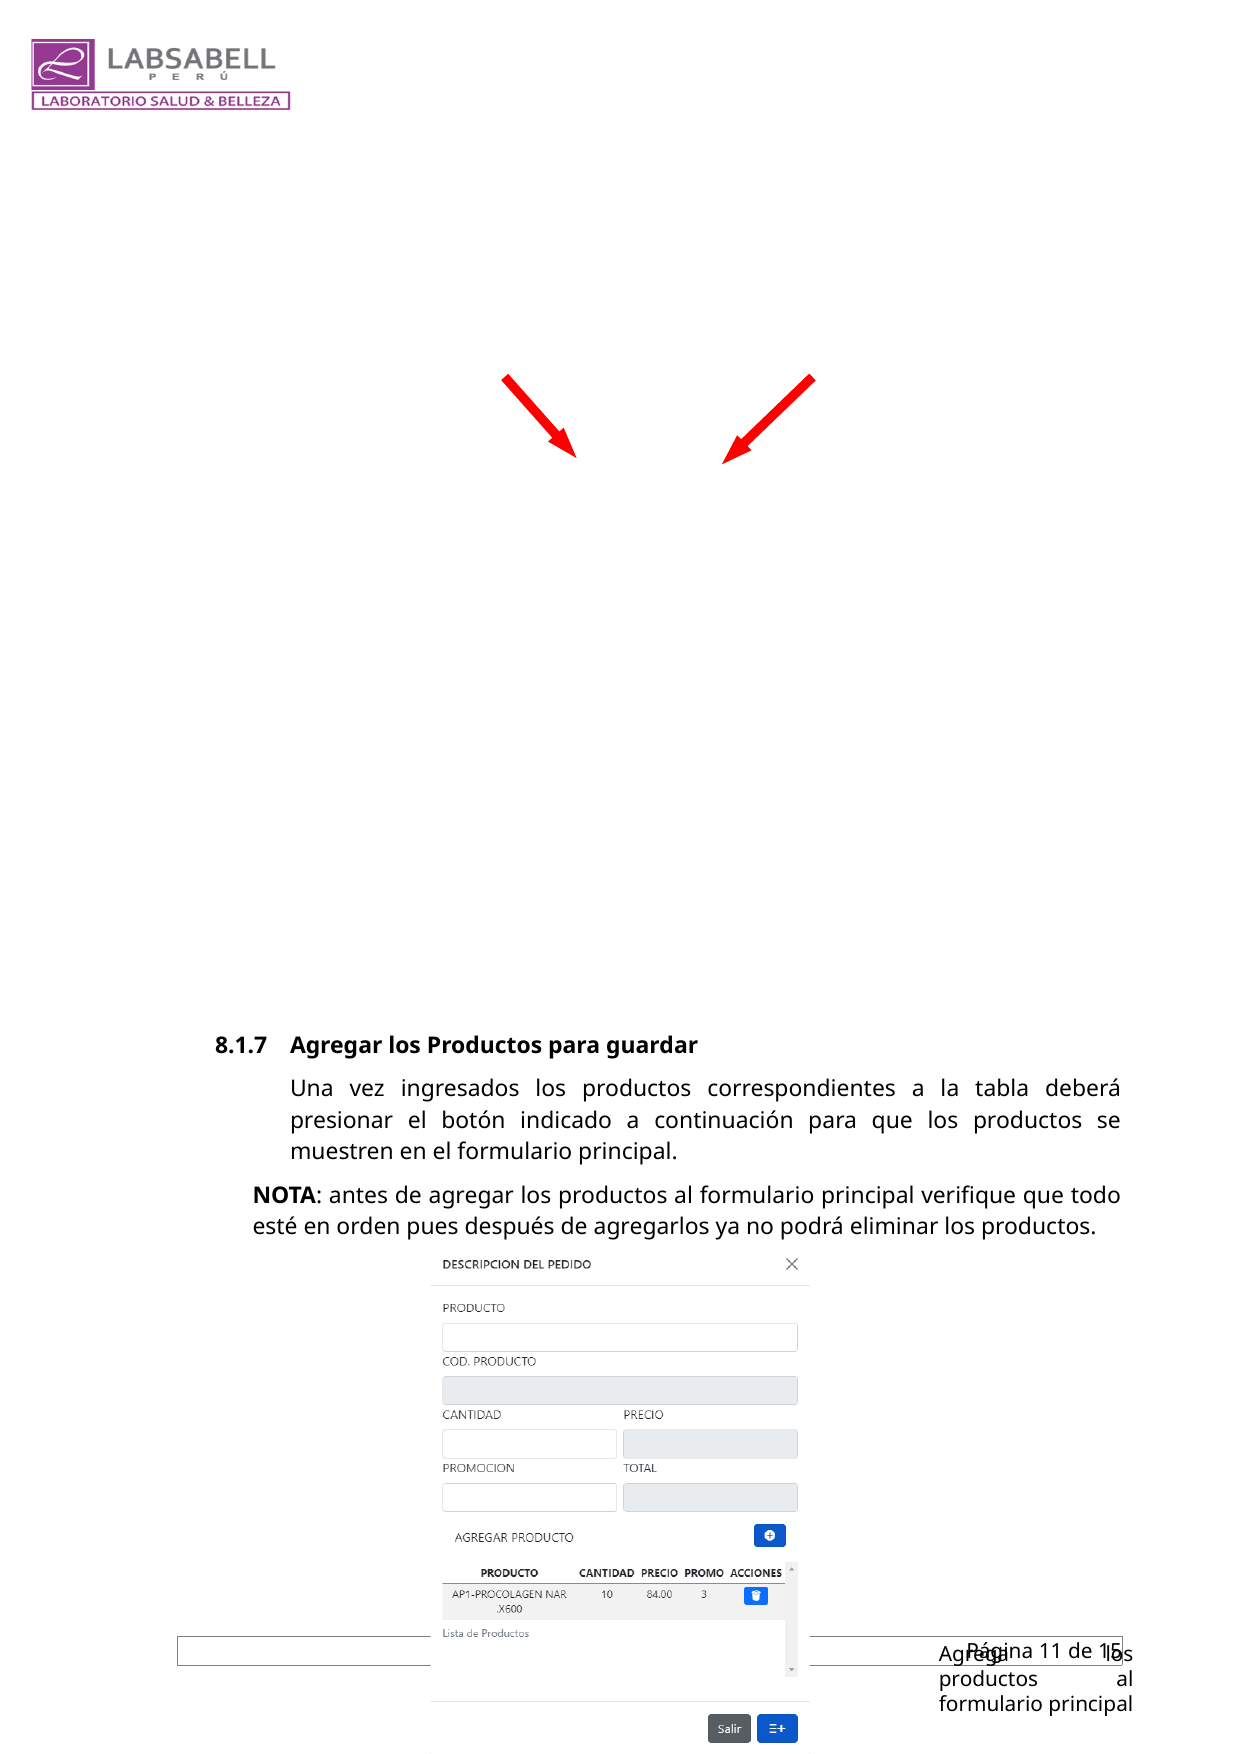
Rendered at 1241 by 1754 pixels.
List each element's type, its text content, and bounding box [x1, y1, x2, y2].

text NOTA: antes de agregar los productos al formulario principal verifique que todo esté en orden pues después de agregarlos ya no podrá eliminar los productos. [252, 1178, 1122, 1241]
list Agregar los Productos para guardar [215, 1028, 1122, 1060]
text Una vez ingresados los productos correspondientes a la tabla deberá presionar el botón indicado a continuación para que los productos se muestren en el formulario principal. [290, 1072, 1122, 1166]
